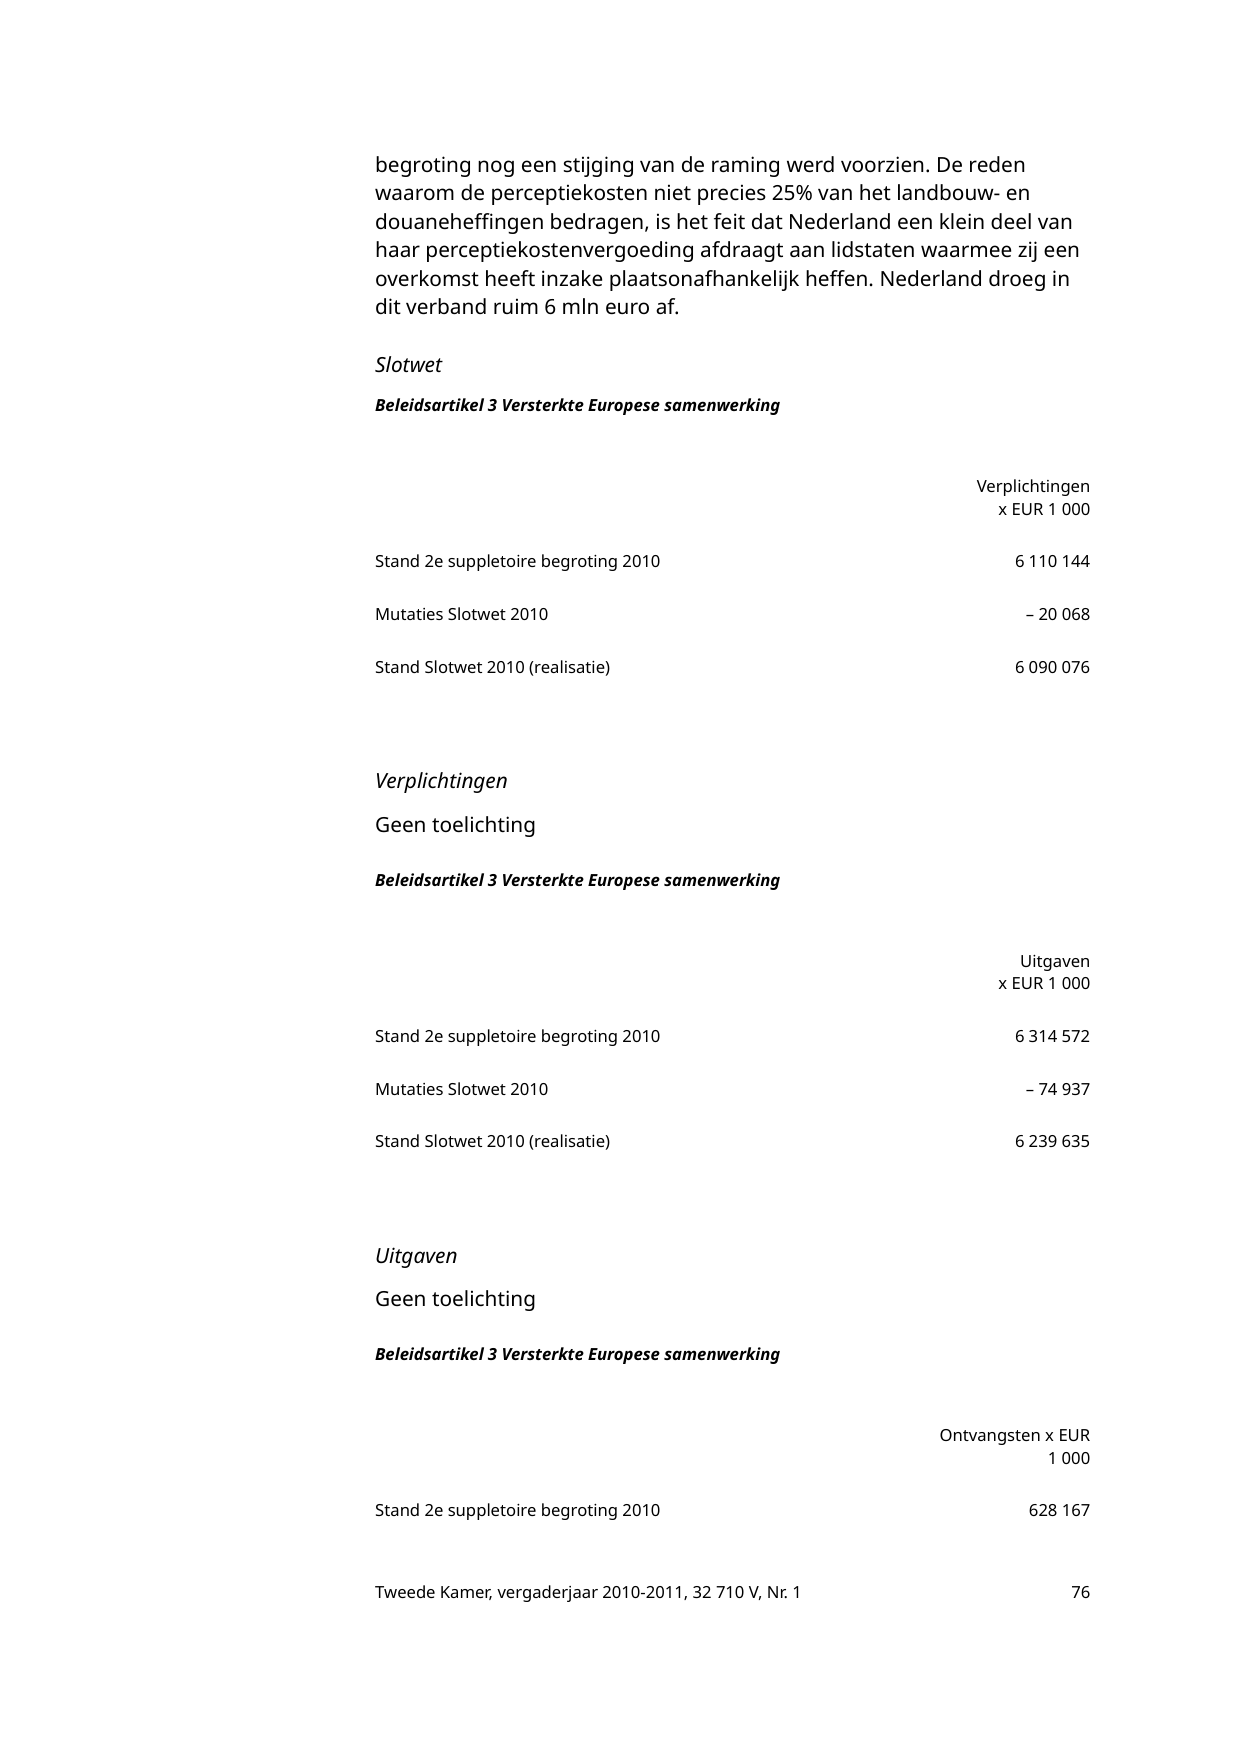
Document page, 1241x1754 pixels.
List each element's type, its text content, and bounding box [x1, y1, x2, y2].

table_cell 6 314 572 [933, 1025, 1090, 1077]
table_cell Stand Slotwet 2010 (realisatie) [375, 656, 933, 708]
table_header Uitgaven x EUR 1 000 [933, 949, 1090, 1024]
text Beleidsartikel 3 Versterkte Europese samenwerking [375, 1343, 1090, 1366]
table_cell 6 239 635 [933, 1130, 1090, 1183]
table_header Verplichtingen x EUR 1 000 [933, 475, 1090, 550]
table_cell 628 167 [933, 1499, 1090, 1522]
table_cell Mutaties Slotwet 2010 [375, 1077, 933, 1130]
text Geen toelichting [375, 810, 1090, 838]
table_cell – 20 068 [933, 603, 1090, 656]
table_cell Stand 2e suppletoire begroting 2010 [375, 1025, 933, 1077]
text Geen toelichting [375, 1284, 1090, 1313]
table_header Ontvangsten x EUR 1 000 [933, 1424, 1090, 1499]
table_cell Mutaties Slotwet 2010 [375, 603, 933, 656]
text Beleidsartikel 3 Versterkte Europese samenwerking [375, 394, 1090, 417]
table_cell Stand 2e suppletoire begroting 2010 [375, 550, 933, 603]
table_header [375, 475, 933, 550]
text Beleidsartikel 3 Versterkte Europese samenwerking [375, 868, 1090, 891]
table_cell 6 110 144 [933, 550, 1090, 603]
table_cell 6 090 076 [933, 656, 1090, 708]
table_cell Stand Slotwet 2010 (realisatie) [375, 1130, 933, 1183]
text begroting nog een stijging van de raming werd voorzien. De reden waarom de perceptiekosten niet precies 25% van het landbouw- en douaneheffingen bedragen, is het feit dat Nederland een klein deel van haar perceptiekostenvergoeding afdraagt aan lidstaten waarmee zij een overkomst heeft inzake plaatsonafhankelijk heffen. Nederland droeg in dit verband ruim 6 mln euro af. [375, 150, 1090, 321]
text Verplichtingen [375, 767, 1090, 795]
table_cell – 74 937 [933, 1077, 1090, 1130]
table_header [375, 1424, 933, 1499]
table_cell Stand 2e suppletoire begroting 2010 [375, 1499, 933, 1522]
table_header [375, 949, 933, 1024]
text Uitgaven [375, 1241, 1090, 1269]
text Slotwet [375, 351, 1090, 379]
